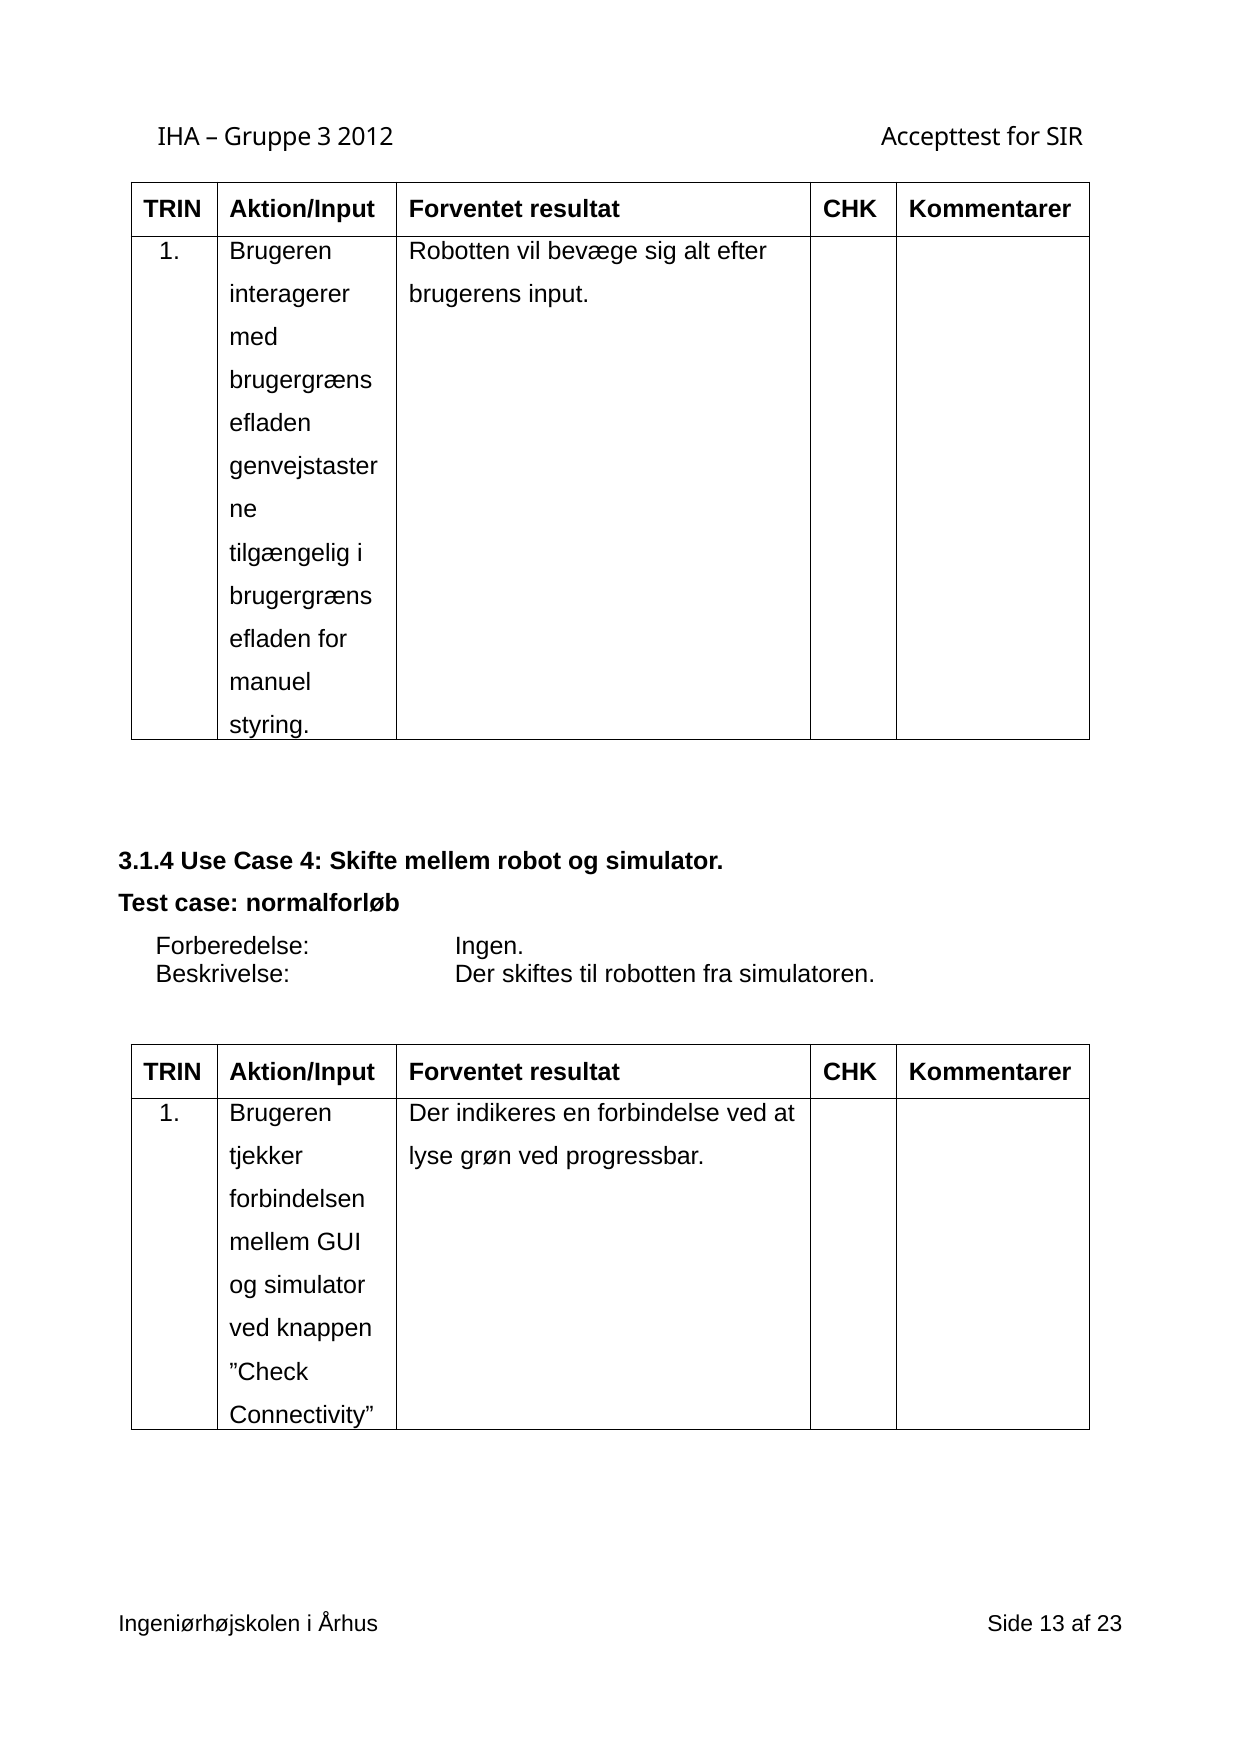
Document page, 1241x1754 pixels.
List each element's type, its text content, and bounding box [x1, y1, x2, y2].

table_header Forventet resultat [397, 183, 810, 236]
table_cell [811, 237, 896, 739]
table_header Aktion/Input [218, 1045, 396, 1098]
table_cell Der skiftes til robotten fra simulatoren. [443, 960, 1089, 1001]
table_header Kommentarer [897, 183, 1089, 236]
text Test case: normalforløb [118, 888, 1122, 916]
table_cell [897, 1099, 1089, 1428]
table_header TRIN [132, 1045, 217, 1098]
table_header Aktion/Input [218, 183, 396, 236]
table_header TRIN [132, 183, 217, 236]
table_header Kommentarer [897, 1045, 1089, 1098]
table_header CHK [811, 1045, 896, 1098]
table_header Ingen. [443, 931, 1089, 959]
table_cell [811, 1099, 896, 1428]
table_cell Beskrivelse: [144, 960, 443, 1001]
table_cell Brugeren tjekker forbindelsen mellem GUI og simulator ved knappen ”Check Connectivity” [218, 1099, 396, 1428]
table_cell Robotten vil bevæge sig alt efter brugerens input. [397, 237, 810, 739]
table_cell Brugeren interagerer med brugergrænsefladen genvejstasterne tilgængelig i brugergrænsefladen for manuel styring. [218, 237, 396, 739]
table_header Forventet resultat [397, 1045, 810, 1098]
table_cell Der indikeres en forbindelse ved at lyse grøn ved progressbar. [397, 1099, 810, 1428]
table_header CHK [811, 183, 896, 236]
table_cell [132, 1099, 217, 1428]
table_header Forberedelse: [144, 931, 443, 959]
subtitle 3.1.4 Use Case 4: Skifte mellem robot og simulator. [118, 846, 1122, 875]
table_cell [897, 237, 1089, 739]
table_cell [132, 237, 217, 739]
